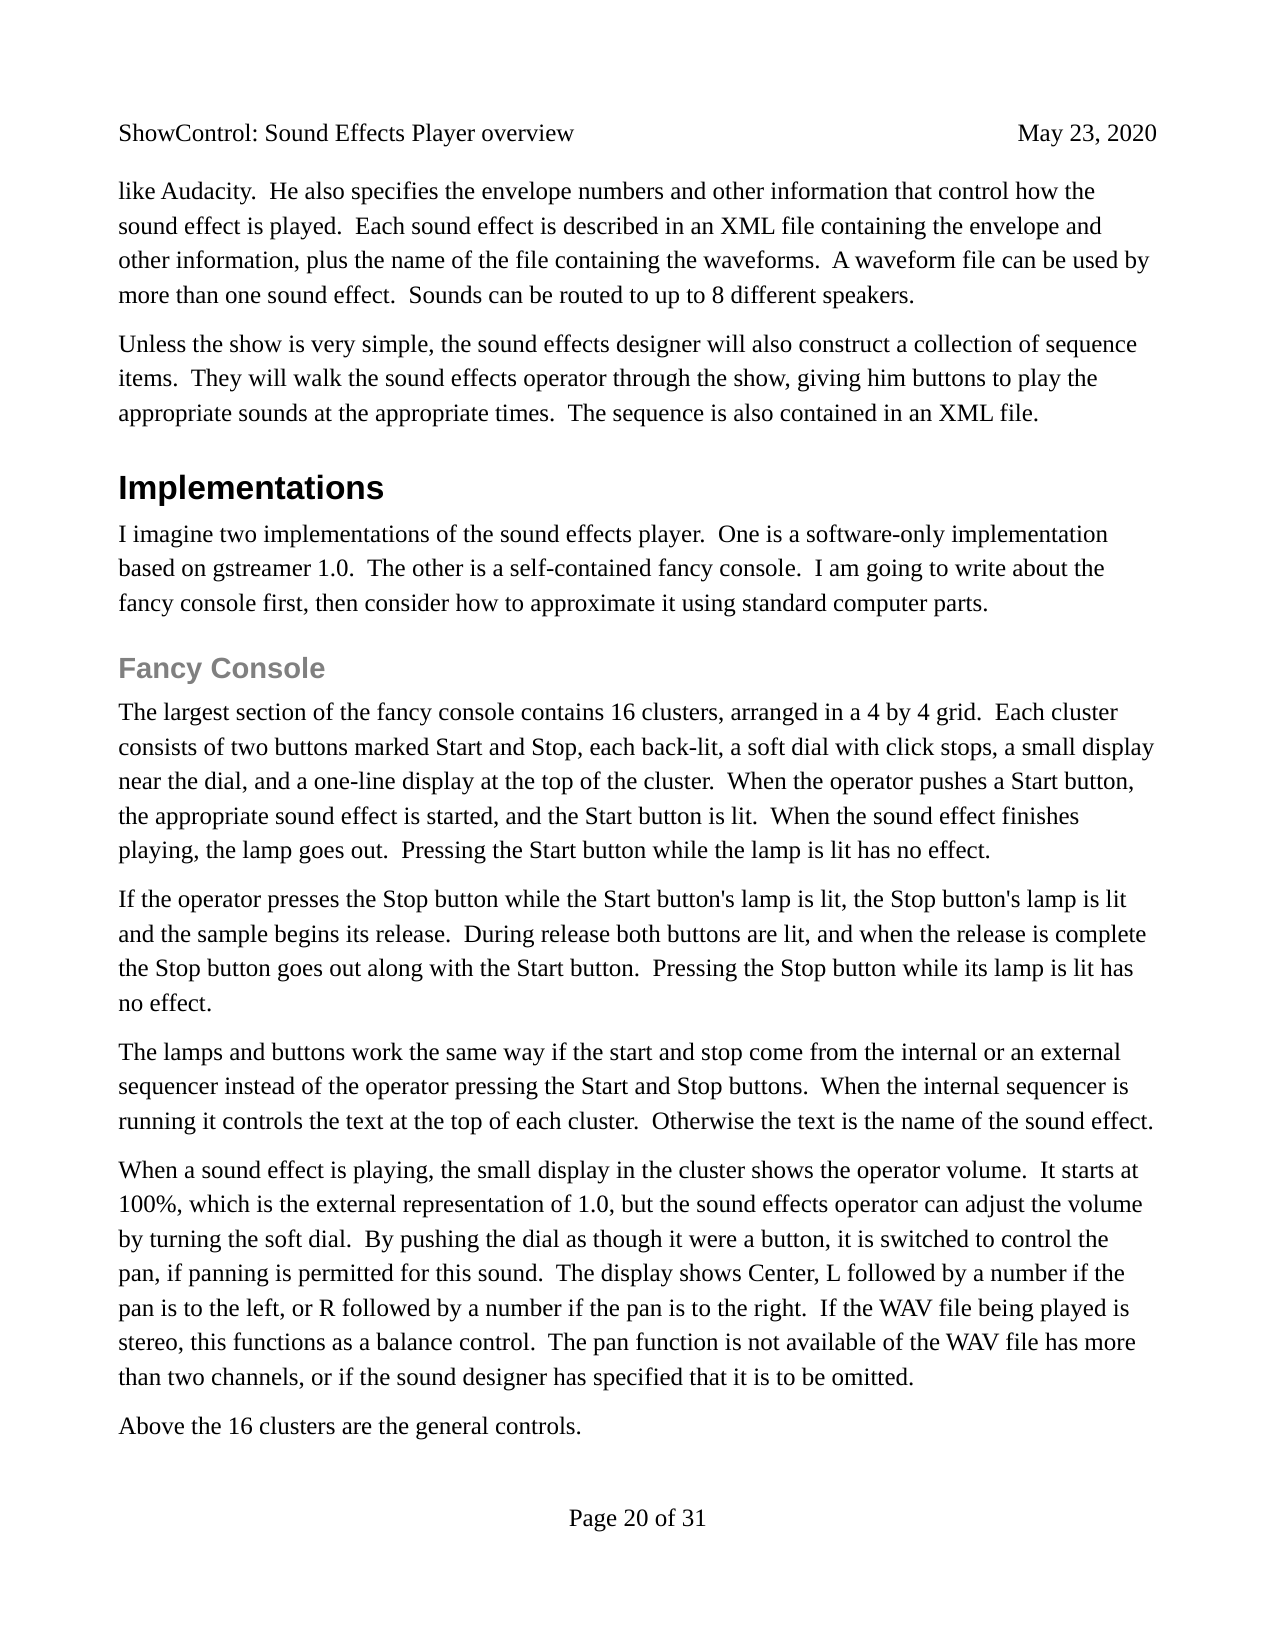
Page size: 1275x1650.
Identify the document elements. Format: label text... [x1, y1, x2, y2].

text like Audacity. He also specifies the envelope numbers and other information that control how the sound effect is played. Each sound effect is described in an XML file containing the envelope and other information, plus the name of the file containing the waveforms. A waveform file can be used by more than one sound effect. Sounds can be routed to up to 8 different speakers. [118, 176, 1157, 308]
text The largest section of the fancy console contains 16 clusters, arranged in a 4 by 4 grid. Each cluster consists of two buttons marked Start and Stop, each back-lit, a soft dial with click stops, a small display near the dial, and a one-line display at the top of the cluster. When the operator pushes a Start button, the appropriate sound effect is started, and the Start button is lit. When the sound effect finishes playing, the lamp goes out. Pressing the Start button while the lamp is lit has no effect. [118, 697, 1157, 864]
text The lamps and buttons work the same way if the start and stop come from the internal or an external sequencer instead of the operator pressing the Start and Stop buttons. When the internal sequencer is running it controls the text at the top of each cluster. Otherwise the text is the name of the sound effect. [118, 1037, 1157, 1135]
subtitle Implementations [118, 468, 1157, 506]
text When a sound effect is playing, the small display in the cluster shows the operator volume. It starts at 100%, which is the external representation of 1.0, but the sound effects operator can adjust the volume by turning the soft dial. By pushing the dial as though it were a button, it is switched to control the pan, if panning is permitted for this sound. The display shows Center, L followed by a number if the pan is to the left, or R followed by a number if the pan is to the right. If the WAV file being played is stereo, this functions as a balance control. The pan function is not available of the WAV file has more than two channels, or if the sound designer has specified that it is to be omitted. [118, 1155, 1157, 1391]
subtitle Fancy Console [118, 651, 1157, 685]
text I imagine two implementations of the sound effects player. One is a software-only implementation based on gstreamer 1.0. The other is a self-contained fancy console. I am going to write about the fancy console first, then consider how to approximate it using standard computer parts. [118, 519, 1157, 617]
text Unless the show is very simple, the sound effects designer will also construct a collection of sequence items. They will walk the sound effects operator through the show, giving him buttons to play the appropriate sounds at the appropriate times. The sequence is also contained in an XML file. [118, 329, 1157, 427]
text If the operator presses the Stop button while the Start button's lamp is lit, the Stop button's lamp is lit and the sample begins its release. During release both buttons are lit, and when the release is complete the Stop button goes out along with the Start button. Pressing the Stop button while its lamp is lit has no effect. [118, 884, 1157, 1017]
text Above the 16 clusters are the general controls. [118, 1411, 1157, 1440]
